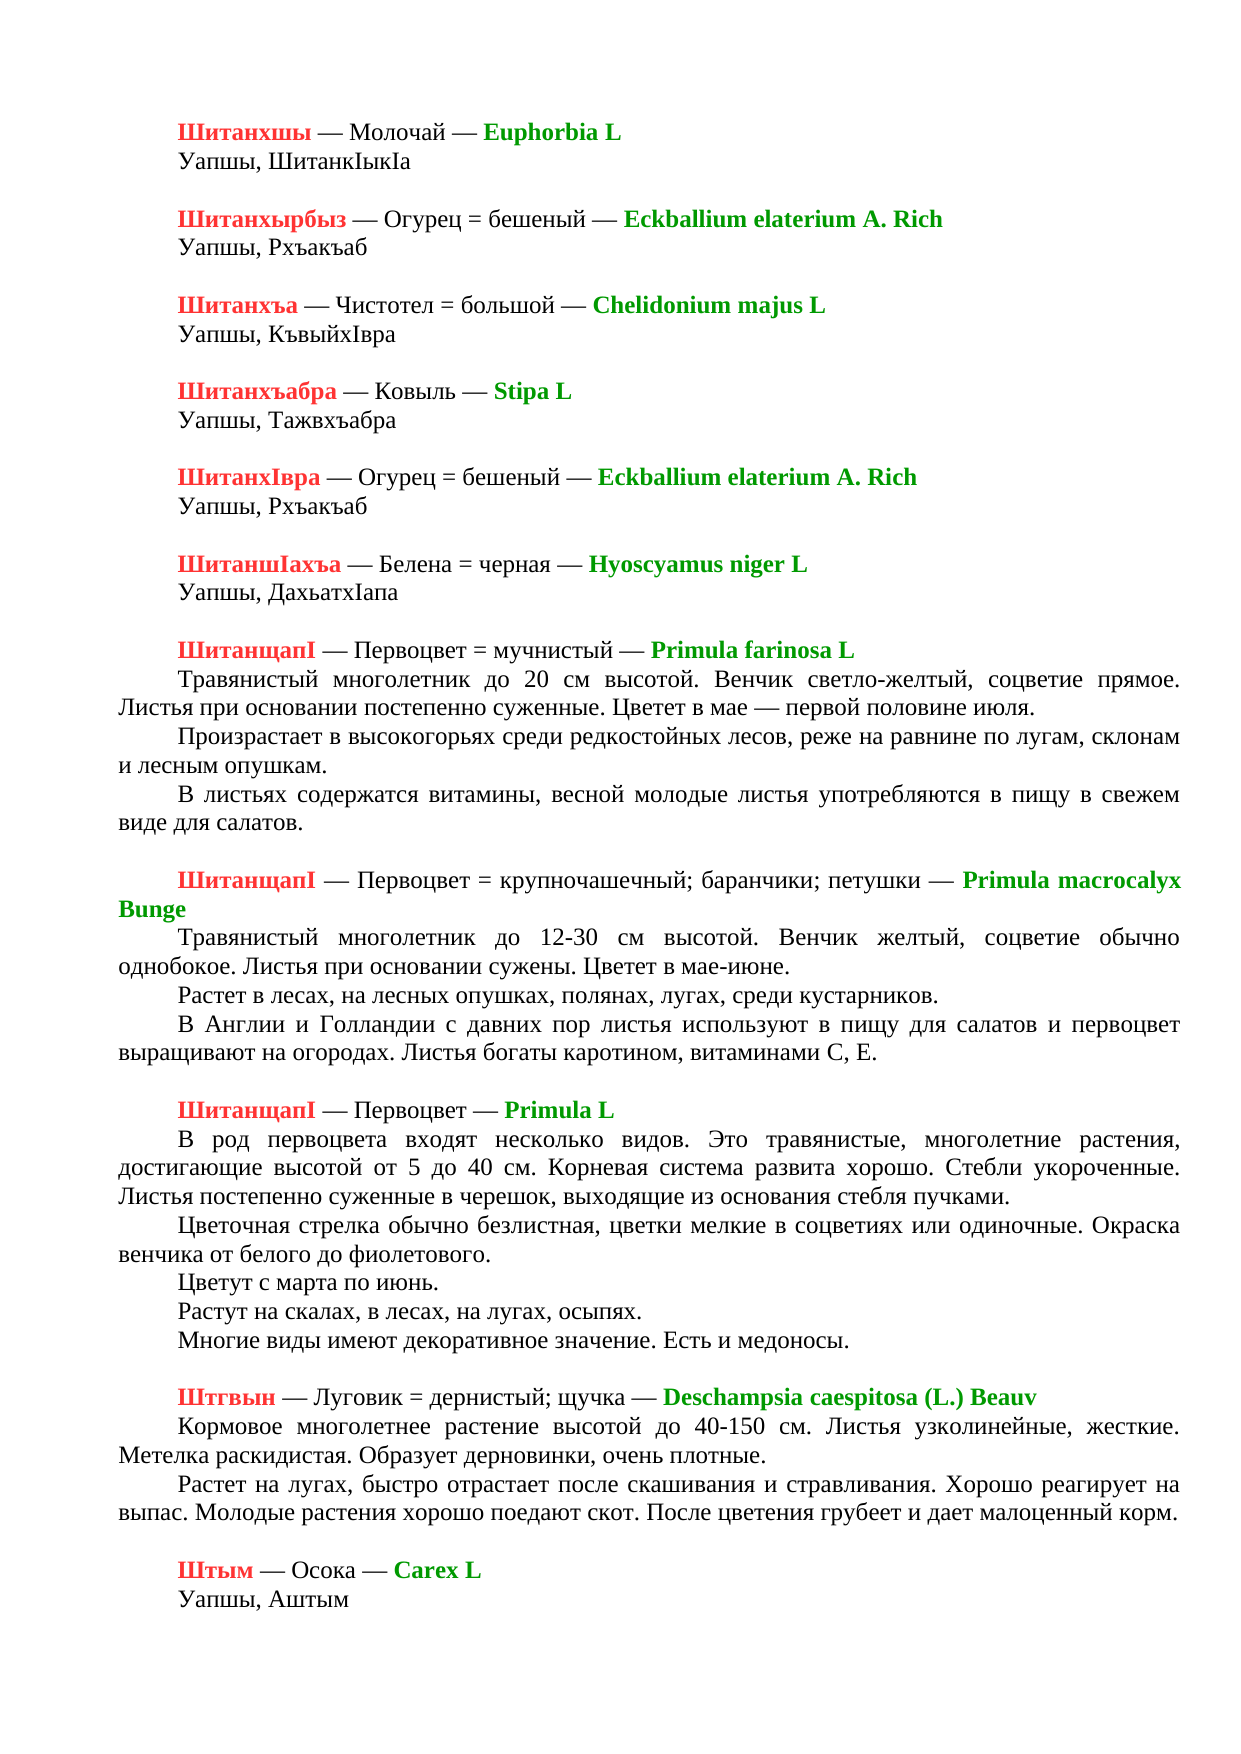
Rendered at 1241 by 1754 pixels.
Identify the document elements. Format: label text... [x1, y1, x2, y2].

text Цветут с марта по июнь. [118, 1267, 1181, 1296]
text ШитанщапI — Первоцвет = мучнистый — Primula farinosa L [118, 635, 1181, 664]
text Растут на скалах, в лесах, на лугах, осыпях. [118, 1296, 1181, 1325]
text Штым — Осока — Carex L [118, 1555, 1181, 1584]
text Уапшы, Рхъакъаб [118, 491, 1181, 520]
text Произрастает в высокогорьях среди редкостойных лесов, реже на равнине по лугам, склонам и лесным опушкам. [118, 721, 1181, 779]
text ШитанщапI — Первоцвет = крупночашечный; баранчики; петушки — Primula macrocalyx Bunge [118, 865, 1181, 922]
text В листьях содержатся витамины, весной молодые листья употребляются в пищу в свежем виде для салатов. [118, 779, 1181, 836]
text Шитанхырбыз — Огурец = бешеный — Eckballium elaterium A. Rich [118, 204, 1181, 232]
text Уапшы, ДахьатхIапа [118, 577, 1181, 606]
text ШитанщапI — Первоцвет — Primula L [118, 1095, 1181, 1124]
text Шитанхшы — Молочай — Euphorbia L [118, 117, 1181, 146]
text Шитанхъабра — Ковыль — Stipa L [118, 376, 1181, 405]
text Травянистый многолетник до 20 см высотой. Венчик светло-желтый, соцветие прямое. Листья при основании постепенно суженные. Цветет в мае — первой половине июля. [118, 664, 1181, 721]
text Многие виды имеют декоративное значение. Есть и медоносы. [118, 1325, 1181, 1354]
text Кормовое многолетнее растение высотой до 40-150 см. Листья узколинейные, жесткие. Метелка раскидистая. Образует дерновинки, очень плотные. [118, 1411, 1181, 1469]
text Уапшы, КъвыйхIвра [118, 319, 1181, 347]
text ШитаншIахъа — Белена = черная — Hyoscyamus niger L [118, 549, 1181, 577]
text Травянистый многолетник до 12-30 см высотой. Венчик желтый, соцветие обычно однобокое. Листья при основании сужены. Цветет в мае-июне. [118, 922, 1181, 980]
text Растет на лугах, быстро отрастает после скашивания и стравливания. Хорошо реагирует на выпас. Молодые растения хорошо поедают скот. После цветения грубеет и дает малоценный корм. [118, 1469, 1181, 1526]
text Шитанхъа — Чистотел = большой — Chelidonium majus L [118, 290, 1181, 319]
text В Англии и Голландии с давних пор листья используют в пищу для салатов и первоцвет выращивают на огородах. Листья богаты каротином, витаминами C, E. [118, 1009, 1181, 1066]
text Уапшы, Тажвхъабра [118, 405, 1181, 434]
text Уапшы, Рхъакъаб [118, 232, 1181, 261]
text Растет в лесах, на лесных опушках, полянах, лугах, среди кустарников. [118, 980, 1181, 1009]
text Уапшы, Аштым [118, 1584, 1181, 1612]
text Цветочная стрелка обычно безлистная, цветки мелкие в соцветиях или одиночные. Окраска венчика от белого до фиолетового. [118, 1210, 1181, 1267]
text Штгвын — Луговик = дернистый; щучка — Deschampsia caespitosa (L.) Beauv [118, 1382, 1181, 1411]
text В род первоцвета входят несколько видов. Это травянистые, многолетние растения, достигающие высотой от 5 до 40 см. Корневая система развита хорошо. Стебли укороченные. Листья постепенно суженные в черешок, выходящие из основания стебля пучками. [118, 1124, 1181, 1210]
text ШитанхIвра — Огурец = бешеный — Eckballium elaterium A. Rich [118, 462, 1181, 491]
text Уапшы, ШитанкIыкIа [118, 146, 1181, 175]
